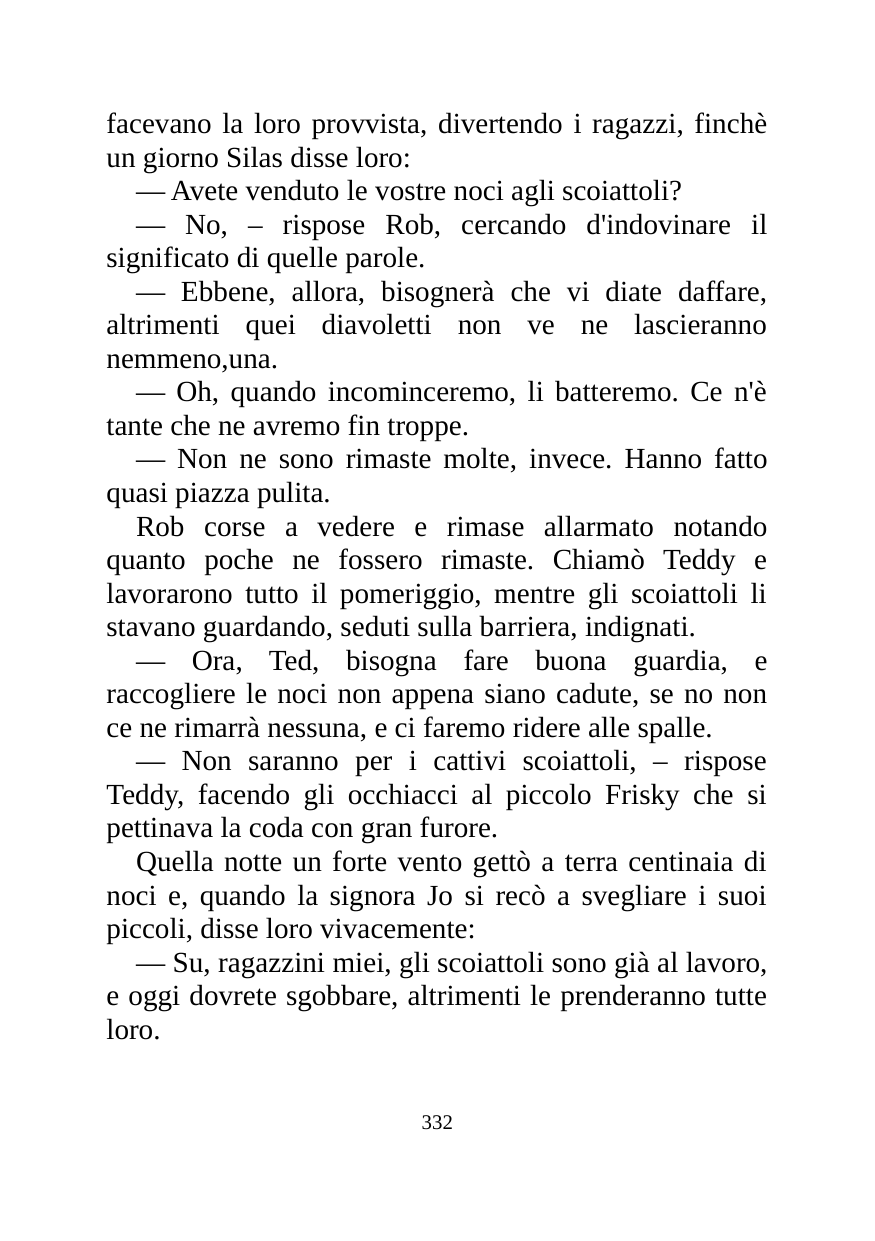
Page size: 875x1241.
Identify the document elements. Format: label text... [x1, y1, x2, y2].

text — Ora, Ted, bisogna fare buona guardia, e raccogliere le noci non appena siano cadute, se no non ce ne rimarrà nessuna, e ci faremo ridere alle spalle. [106, 643, 768, 743]
text — Non ne sono rimaste molte, invece. Hanno fatto quasi piazza pulita. [106, 442, 768, 509]
text — Su, ragazzini miei, gli scoiattoli sono già al lavoro, e oggi dovrete sgobbare, altrimenti le prenderanno tutte loro. [106, 945, 768, 1045]
text Quella notte un forte vento gettò a terra centinaia di noci e, quando la signora Jo si recò a svegliare i suoi piccoli, disse loro vivacemente: [106, 844, 768, 945]
text facevano la loro provvista, divertendo i ragazzi, finchè un giorno Silas disse loro: [106, 106, 768, 173]
text — Oh, quando incominceremo, li batteremo. Ce n'è tante che ne avremo fin troppe. [106, 374, 768, 442]
text — Avete venduto le vostre noci agli scoiattoli? [106, 173, 768, 207]
text — No, – rispose Rob, cercando d'indovinare il significato di quelle parole. [106, 207, 768, 274]
text — Ebbene, allora, bisognerà che vi diate daffare, altrimenti quei diavoletti non ve ne lascieranno nemmeno,una. [106, 274, 768, 374]
text — Non saranno per i cattivi scoiattoli, – rispose Teddy, facendo gli occhiacci al piccolo Frisky che si pettinava la coda con gran furore. [106, 743, 768, 844]
text Rob corse a vedere e rimase allarmato notando quanto poche ne fossero rimaste. Chiamò Teddy e lavorarono tutto il pomeriggio, mentre gli scoiattoli li stavano guardando, seduti sulla barriera, indignati. [106, 509, 768, 643]
